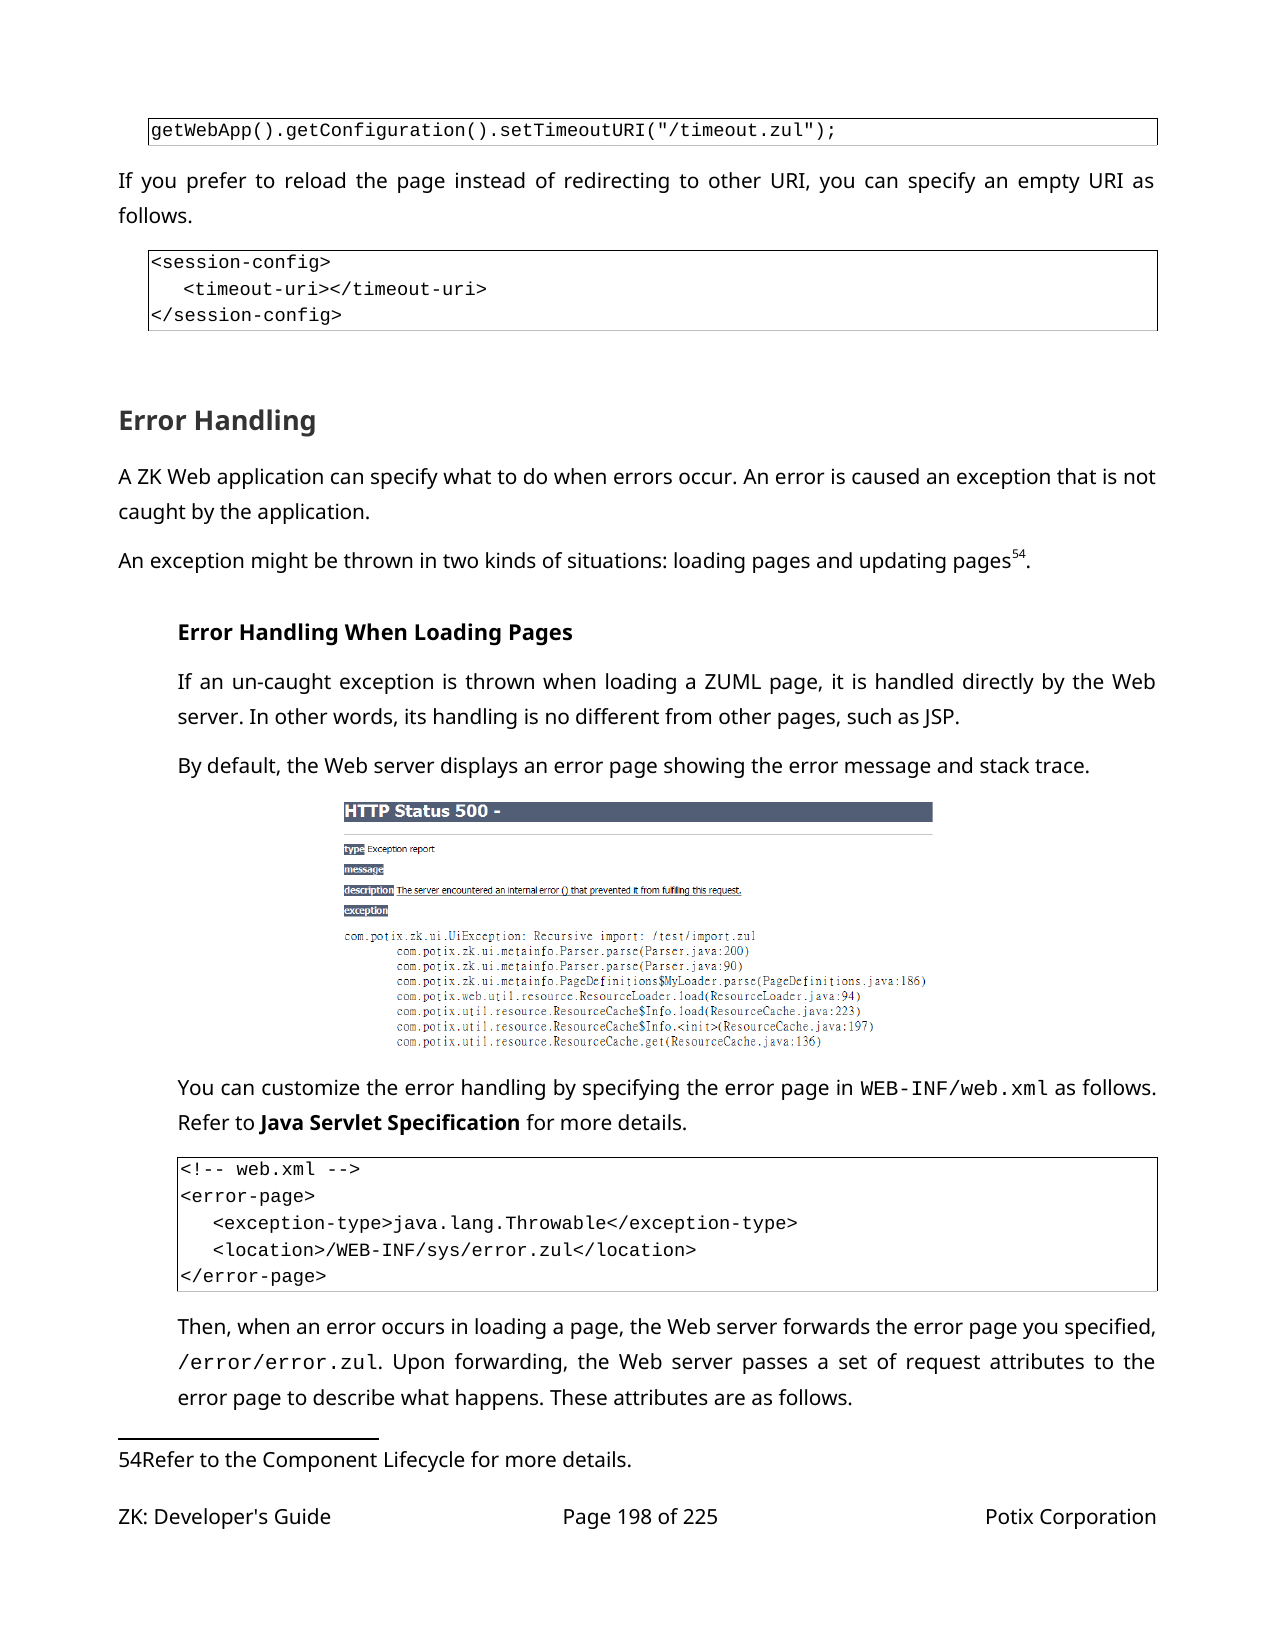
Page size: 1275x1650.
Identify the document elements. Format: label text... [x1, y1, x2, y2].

text By default, the Web server displays an error page showing the error message and stack trace. [177, 751, 1157, 779]
text <session-config> <timeout-uri></timeout-uri> </session-config> [149, 251, 1157, 330]
text Refer to the Component Lifecycle for more details. [118, 1445, 1157, 1473]
text <error-page> <exception-type>java.lang.Throwable</exception-type> <location>/WEB-INF/sys/error.zul</location> </error-page> [178, 1184, 1157, 1291]
text An exception might be thrown in two kinds of situations: loading pages and updating pages. [118, 546, 1157, 574]
text If an un-caught exception is thrown when loading a ZUML page, it is handled directly by the Web server. In other words, its handling is no different from other pages, such as JSP. [177, 667, 1157, 731]
picture [342, 797, 933, 1049]
text You can customize the error handling by specifying the error page in WEB-INF/web.xml as follows. Refer to Java Servlet Specification for more details. [177, 1073, 1157, 1137]
text A ZK Web application can specify what to do when errors occur. An error is caused an exception that is not caught by the application. [118, 462, 1157, 525]
text getWebApp().getConfiguration().setTimeoutURI("/timeout.zul"); [149, 119, 1157, 145]
subtitle Error Handling [118, 401, 1157, 438]
text <!-- web.xml --> [178, 1158, 1157, 1181]
text If you prefer to reload the page instead of redirecting to other URI, you can specify an empty URI as follows. [118, 166, 1157, 229]
subtitle Error Handling When Loading Pages [177, 617, 1157, 647]
text Then, when an error occurs in loading a page, the Web server forwards the error page you specified, /error/error.zul. Upon forwarding, the Web server passes a set of request attributes to the error page to describe what happens. These attributes are as follows. [177, 1312, 1157, 1411]
